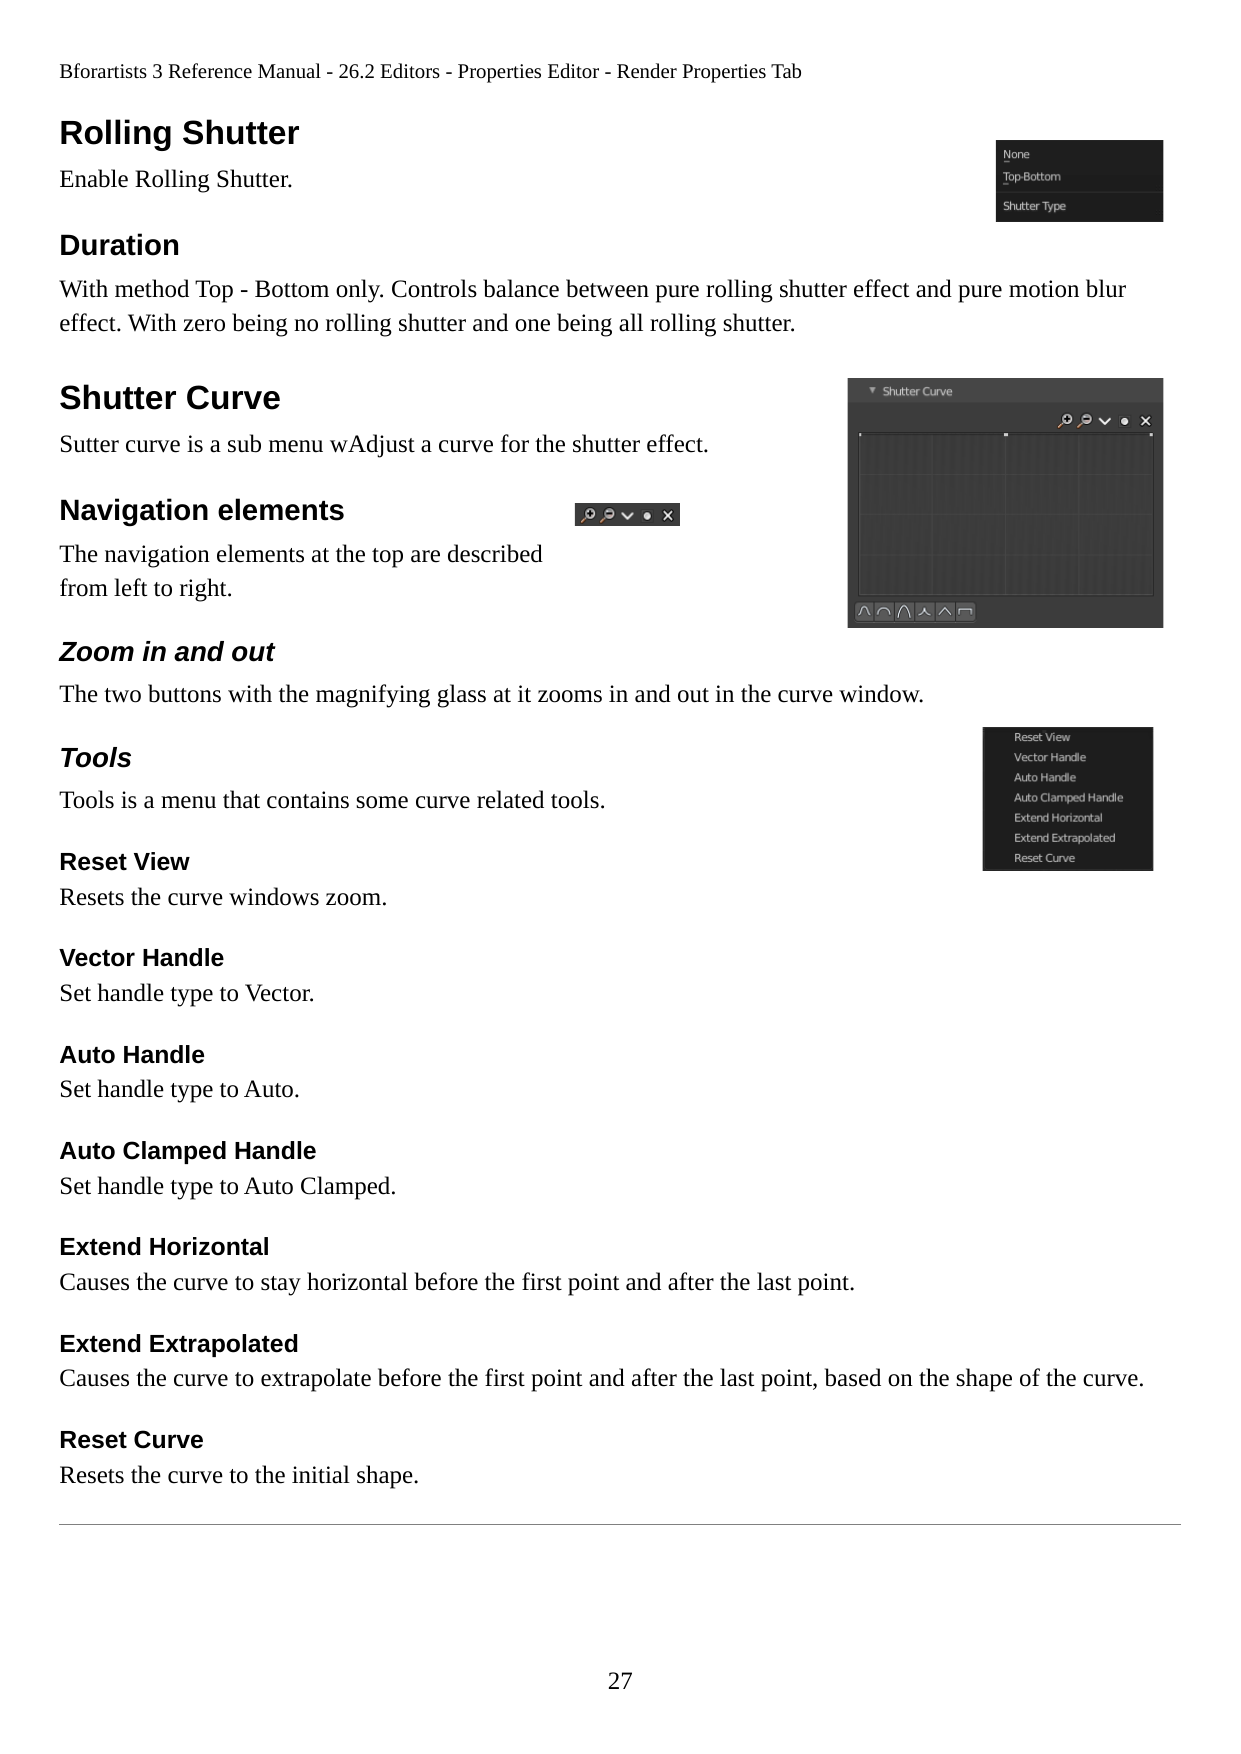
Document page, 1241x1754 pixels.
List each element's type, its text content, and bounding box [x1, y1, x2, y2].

text Resets the curve to the initial shape. [59, 1460, 1181, 1489]
text The navigation elements at the top are described from left to right. [59, 539, 847, 602]
subtitle Rolling Shutter [59, 113, 1181, 151]
picture [982, 727, 1154, 871]
picture [995, 140, 1164, 222]
text Sutter curve is a sub menu wAdjust a curve for the shutter effect. [59, 429, 847, 458]
text Causes the curve to stay horizontal before the first point and after the last point. [59, 1267, 1181, 1296]
subtitle Vector Handle [59, 943, 1181, 972]
text Set handle type to Vector. [59, 978, 1181, 1007]
text The two buttons with the magnifying glass at it zooms in and out in the curve window. [59, 679, 1181, 708]
subtitle Navigation elements [59, 493, 847, 527]
text Set handle type to Auto. [59, 1074, 1181, 1103]
subtitle Duration [59, 227, 1181, 261]
text With method Top - Bottom only. Controls balance between pure rolling shutter effect and pure motion blur effect. With zero being no rolling shutter and one being all rolling shutter. [59, 274, 1181, 337]
subtitle Shutter Curve [59, 378, 847, 417]
text [1164, 164, 1181, 192]
picture [847, 378, 1164, 628]
picture [574, 503, 680, 526]
subtitle Tools [59, 741, 982, 773]
subtitle [1164, 378, 1181, 417]
text Enable Rolling Shutter. [59, 164, 995, 192]
subtitle Reset View [59, 847, 1181, 876]
subtitle Extend Extrapolated [59, 1329, 1181, 1357]
subtitle Auto Clamped Handle [59, 1136, 1181, 1164]
subtitle Extend Horizontal [59, 1232, 1181, 1261]
text Causes the curve to extrapolate before the first point and after the last point, based on the shape of the curve. [59, 1363, 1181, 1392]
subtitle Auto Handle [59, 1040, 1181, 1068]
subtitle [1164, 493, 1181, 527]
text Resets the curve windows zoom. [59, 882, 1181, 911]
subtitle [1154, 741, 1181, 773]
subtitle Zoom in and out [59, 635, 1181, 667]
text Tools is a menu that contains some curve related tools. [59, 785, 982, 814]
text Set handle type to Auto Clamped. [59, 1171, 1181, 1199]
subtitle Reset Curve [59, 1425, 1181, 1454]
